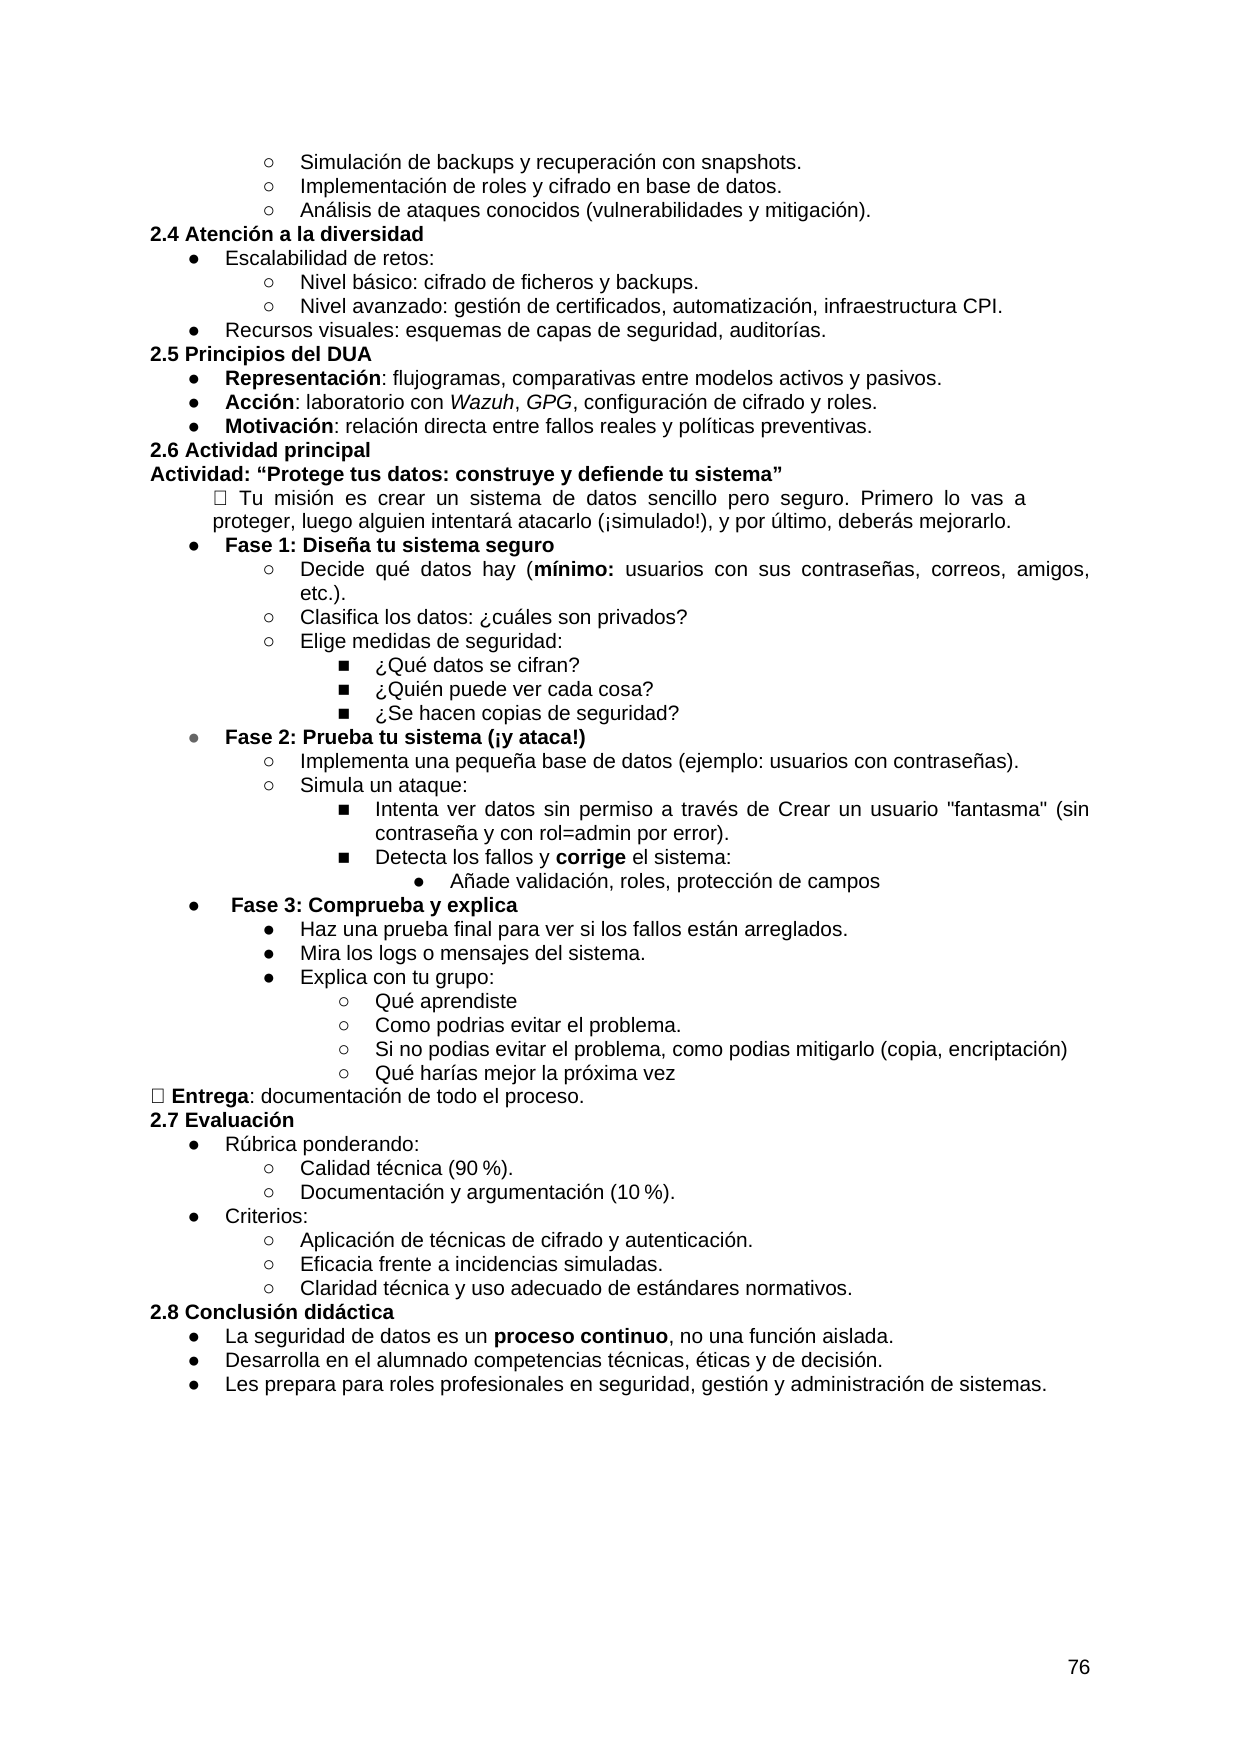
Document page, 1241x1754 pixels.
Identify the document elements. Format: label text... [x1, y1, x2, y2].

list Clasifica los datos: ¿cuáles son privados? [262, 605, 1090, 629]
list Representación: flujogramas, comparativas entre modelos activos y pasivos. [187, 366, 1090, 389]
list Implementa una pequeña base de datos (ejemplo: usuarios con contraseñas). [262, 749, 1090, 773]
text 🎤 Entrega: documentación de todo el proceso. [150, 1084, 1090, 1108]
list Elige medidas de seguridad: [262, 629, 1090, 653]
subtitle 2.5 Principios del DUA [150, 342, 1090, 366]
list Recursos visuales: esquemas de capas de seguridad, auditorías. [187, 318, 1090, 342]
subtitle Fase 2: Prueba tu sistema (¡y ataca!) [187, 725, 1090, 749]
subtitle Fase 1: Diseña tu sistema seguro [187, 533, 1090, 557]
subtitle 2.6 Actividad principal [150, 437, 1090, 461]
subtitle 2.4 Atención a la diversidad [150, 222, 1090, 246]
list Qué harías mejor la próxima vez [337, 1060, 1090, 1084]
list Desarrolla en el alumnado competencias técnicas, éticas y de decisión. [187, 1348, 1090, 1372]
list Explica con tu grupo: [262, 964, 1090, 988]
list Decide qué datos hay (mínimo: usuarios con sus contraseñas, correos, amigos, etc.). [262, 557, 1090, 605]
subtitle 2.7 Evaluación [150, 1108, 1090, 1132]
list Añade validación, roles, protección de campos [412, 869, 1090, 893]
list Escalabilidad de retos: [187, 246, 1090, 270]
list Qué aprendiste [337, 988, 1090, 1012]
text 💡 Tu misión es crear un sistema de datos sencillo pero seguro. Primero lo vas a proteger, luego alguien intentará atacarlo (¡simulado!), y por último, deberás mejorarlo. [212, 485, 1028, 533]
list Nivel avanzado: gestión de certificados, automatización, infraestructura CPI. [262, 294, 1090, 318]
list Análisis de ataques conocidos (vulnerabilidades y mitigación). [262, 198, 1090, 222]
list Detecta los fallos y corrige el sistema: [337, 845, 1090, 869]
list La seguridad de datos es un proceso continuo, no una función aislada. [187, 1324, 1090, 1348]
list ¿Quién puede ver cada cosa? [337, 677, 1090, 701]
list Haz una prueba final para ver si los fallos están arreglados. [262, 917, 1090, 941]
list Eficacia frente a incidencias simuladas. [262, 1252, 1090, 1276]
list Motivación: relación directa entre fallos reales y políticas preventivas. [187, 413, 1090, 437]
list Documentación y argumentación (10 %). [262, 1180, 1090, 1204]
list Como podrias evitar el problema. [337, 1012, 1090, 1036]
list Mira los logs o mensajes del sistema. [262, 941, 1090, 964]
list Calidad técnica (90 %). [262, 1156, 1090, 1180]
list Si no podias evitar el problema, como podias mitigarlo (copia, encriptación) [337, 1036, 1090, 1060]
list Fase 3: Comprueba y explica [187, 893, 1090, 917]
list Intenta ver datos sin permiso a través de Crear un usuario "fantasma" (sin contraseña y con rol=admin por error). [337, 797, 1090, 845]
subtitle 2.8 Conclusión didáctica [150, 1300, 1090, 1324]
list Criterios: [187, 1204, 1090, 1228]
list Nivel básico: cifrado de ficheros y backups. [262, 270, 1090, 294]
list Aplicación de técnicas de cifrado y autenticación. [262, 1228, 1090, 1252]
list ¿Qué datos se cifran? [337, 653, 1090, 677]
list Les prepara para roles profesionales en seguridad, gestión y administración de sistemas. [187, 1372, 1090, 1396]
list ¿Se hacen copias de seguridad? [337, 701, 1090, 725]
list Simulación de backups y recuperación con snapshots. [262, 150, 1090, 174]
list Implementación de roles y cifrado en base de datos. [262, 174, 1090, 198]
subtitle Actividad: “Protege tus datos: construye y defiende tu sistema” [150, 461, 1090, 485]
list Acción: laboratorio con Wazuh, GPG, configuración de cifrado y roles. [187, 389, 1090, 413]
list Claridad técnica y uso adecuado de estándares normativos. [262, 1276, 1090, 1300]
list Simula un ataque: [262, 773, 1090, 797]
list Rúbrica ponderando: [187, 1132, 1090, 1156]
